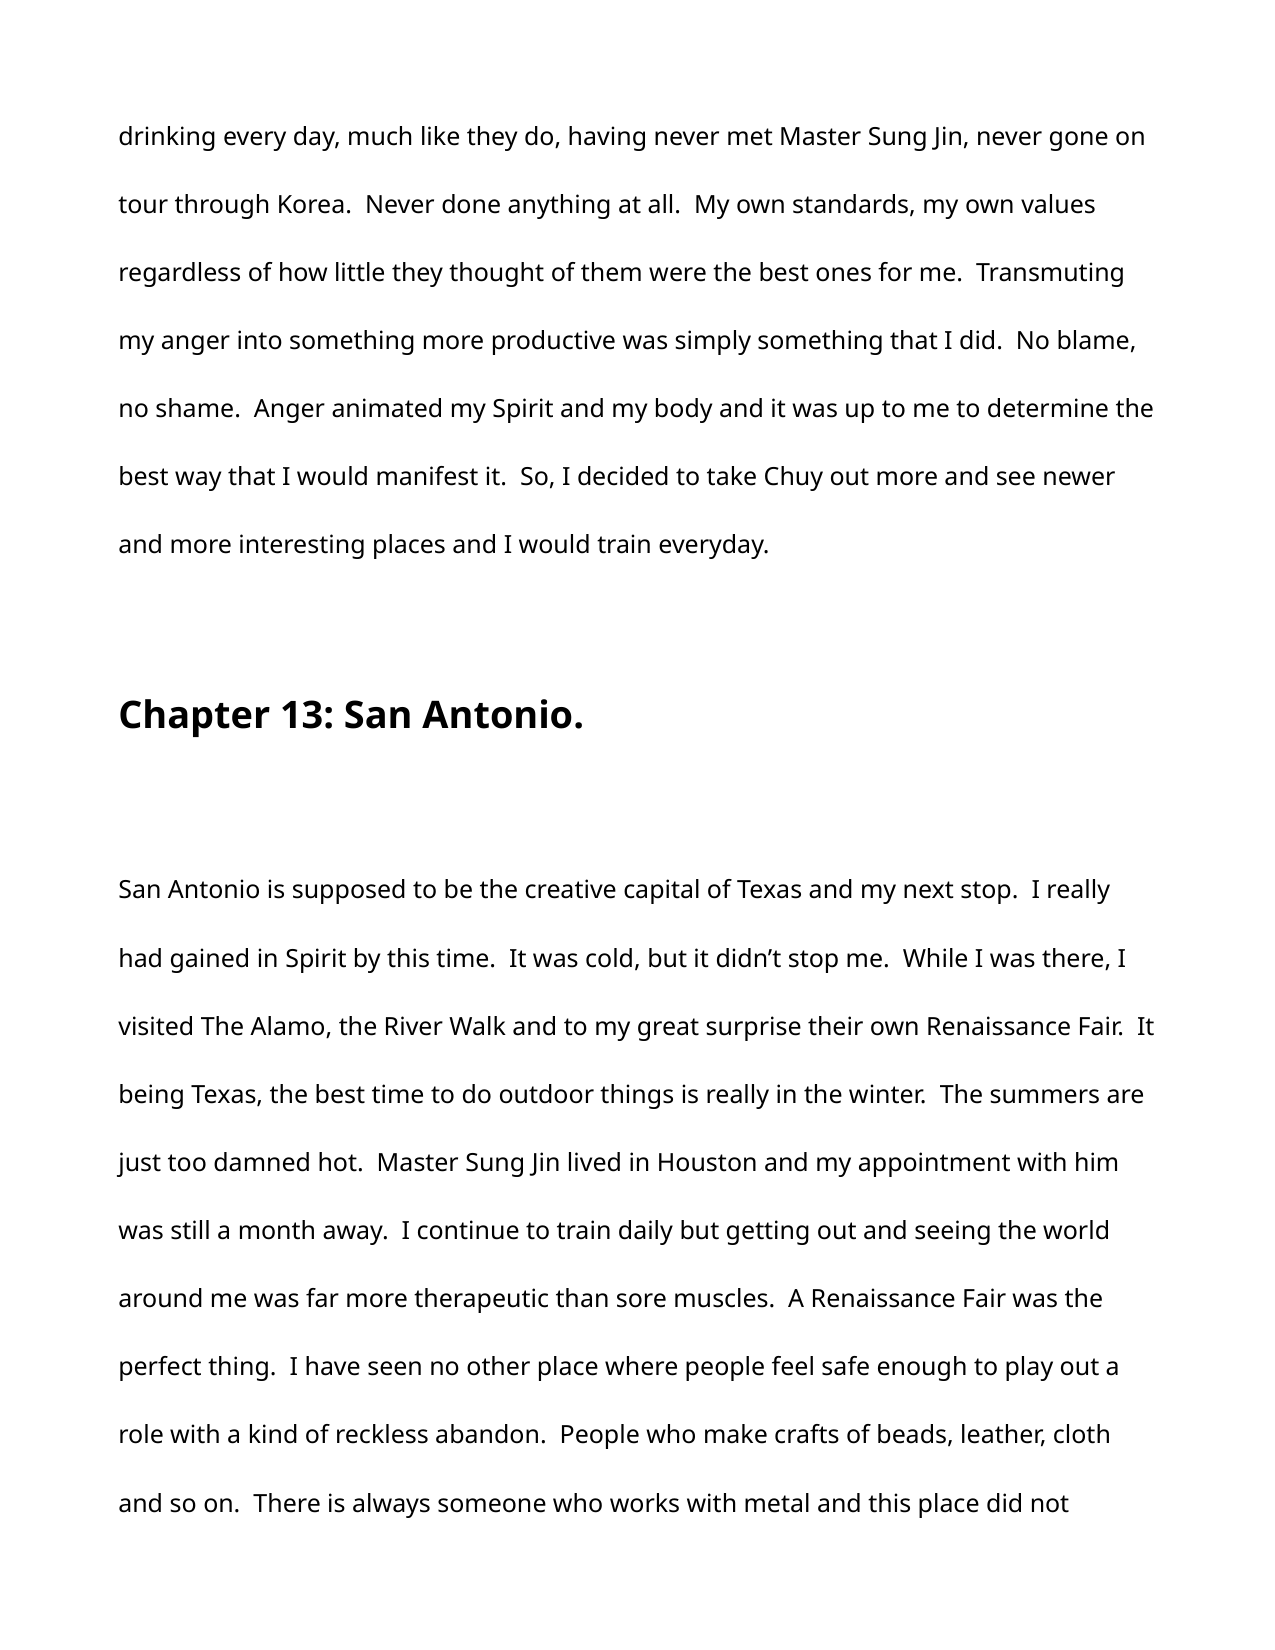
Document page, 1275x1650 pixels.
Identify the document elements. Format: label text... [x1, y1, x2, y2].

subtitle Chapter 13: San Antonio. [118, 688, 1157, 740]
text drinking every day, much like they do, having never met Master Sung Jin, never gone on tour through Korea. Never done anything at all. My own standards, my own values regardless of how little they thought of them were the best ones for me. Transmuting my anger into something more productive was simply something that I did. No blame, no shame. Anger animated my Spirit and my body and it was up to me to determine the best way that I would manifest it. So, I decided to take Chuy out more and see newer and more interesting places and I would train everyday. [118, 118, 1157, 561]
text San Antonio is supposed to be the creative capital of Texas and my next stop. I really had gained in Spirit by this time. It was cold, but it didn’t stop me. While I was there, I visited The Alamo, the River Walk and to my great surprise their own Renaissance Fair. It being Texas, the best time to do outdoor things is really in the winter. The summers are just too damned hot. Master Sung Jin lived in Houston and my appointment with him was still a month away. I continue to train daily but getting out and seeing the world around me was far more therapeutic than sore muscles. A Renaissance Fair was the perfect thing. I have seen no other place where people feel safe enough to play out a role with a kind of reckless abandon. People who make crafts of beads, leather, cloth and so on. There is always someone who works with metal and this place did not [118, 872, 1157, 1519]
